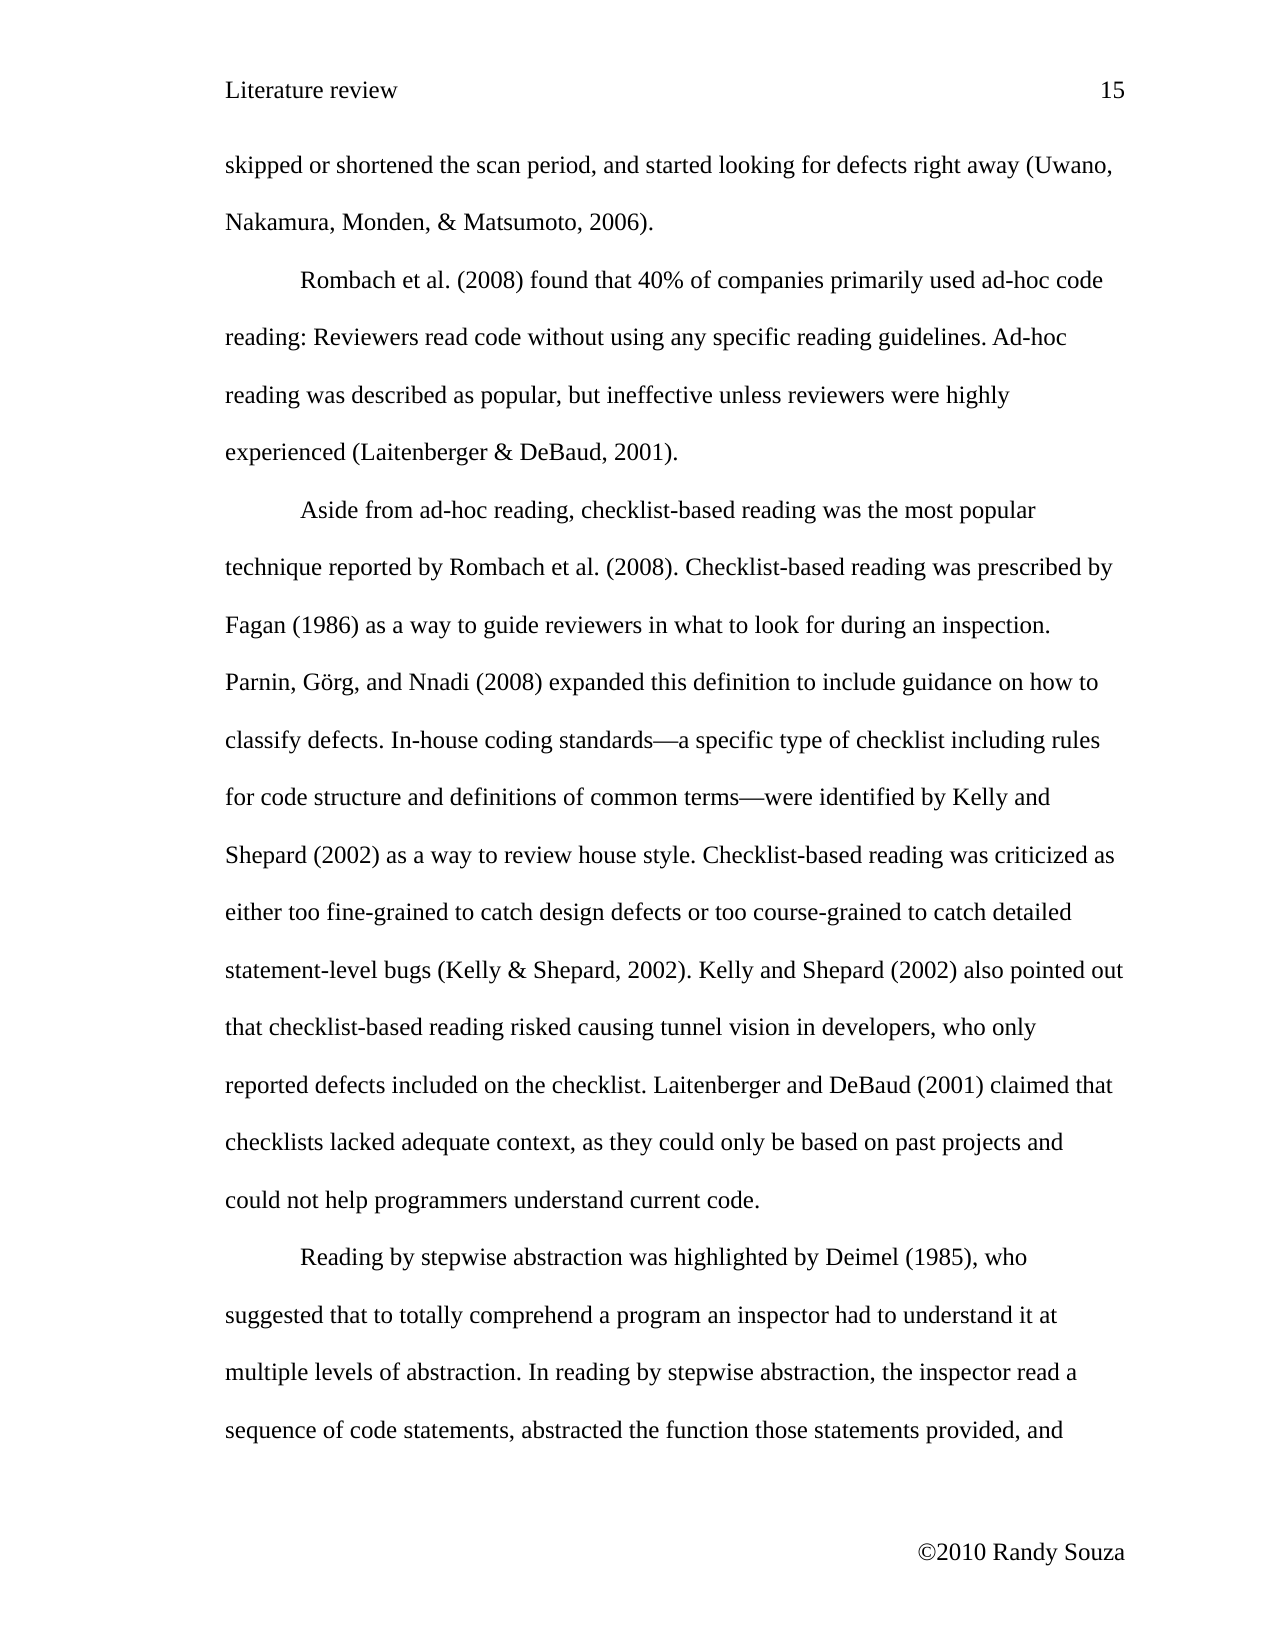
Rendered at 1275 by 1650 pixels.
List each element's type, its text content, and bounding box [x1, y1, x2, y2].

text Aside from ad-hoc reading, checklist-based reading was the most popular technique reported by Rombach et al. (2008). Checklist-based reading was prescribed by Fagan (1986) as a way to guide reviewers in what to look for during an inspection. Parnin, Görg, and Nnadi (2008) expanded this definition to include guidance on how to classify defects. In-house coding standards—a specific type of checklist including rules for code structure and definitions of common terms—were identified by Kelly and Shepard (2002) as a way to review house style. Checklist-based reading was criticized as either too fine-grained to catch design defects or too course-grained to catch detailed statement-level bugs (Kelly & Shepard, 2002). Kelly and Shepard (2002) also pointed out that checklist-based reading risked causing tunnel vision in developers, who only reported defects included on the checklist. Laitenberger and DeBaud (2001) claimed that checklists lacked adequate context, as they could only be based on past projects and could not help programmers understand current code. [225, 495, 1125, 1214]
text skipped or shortened the scan period, and started looking for defects right away (Uwano, Nakamura, Monden, & Matsumoto, 2006). [225, 150, 1125, 236]
text Rombach et al. (2008) found that 40% of companies primarily used ad-hoc code reading: Reviewers read code without using any specific reading guidelines. Ad-hoc reading was described as popular, but ineffective unless reviewers were highly experienced (Laitenberger & DeBaud, 2001). [225, 265, 1125, 466]
text Reading by stepwise abstraction was highlighted by Deimel (1985), who suggested that to totally comprehend a program an inspector had to understand it at multiple levels of abstraction. In reading by stepwise abstraction, the inspector read a sequence of code statements, abstracted the function those statements provided, and [225, 1242, 1125, 1444]
